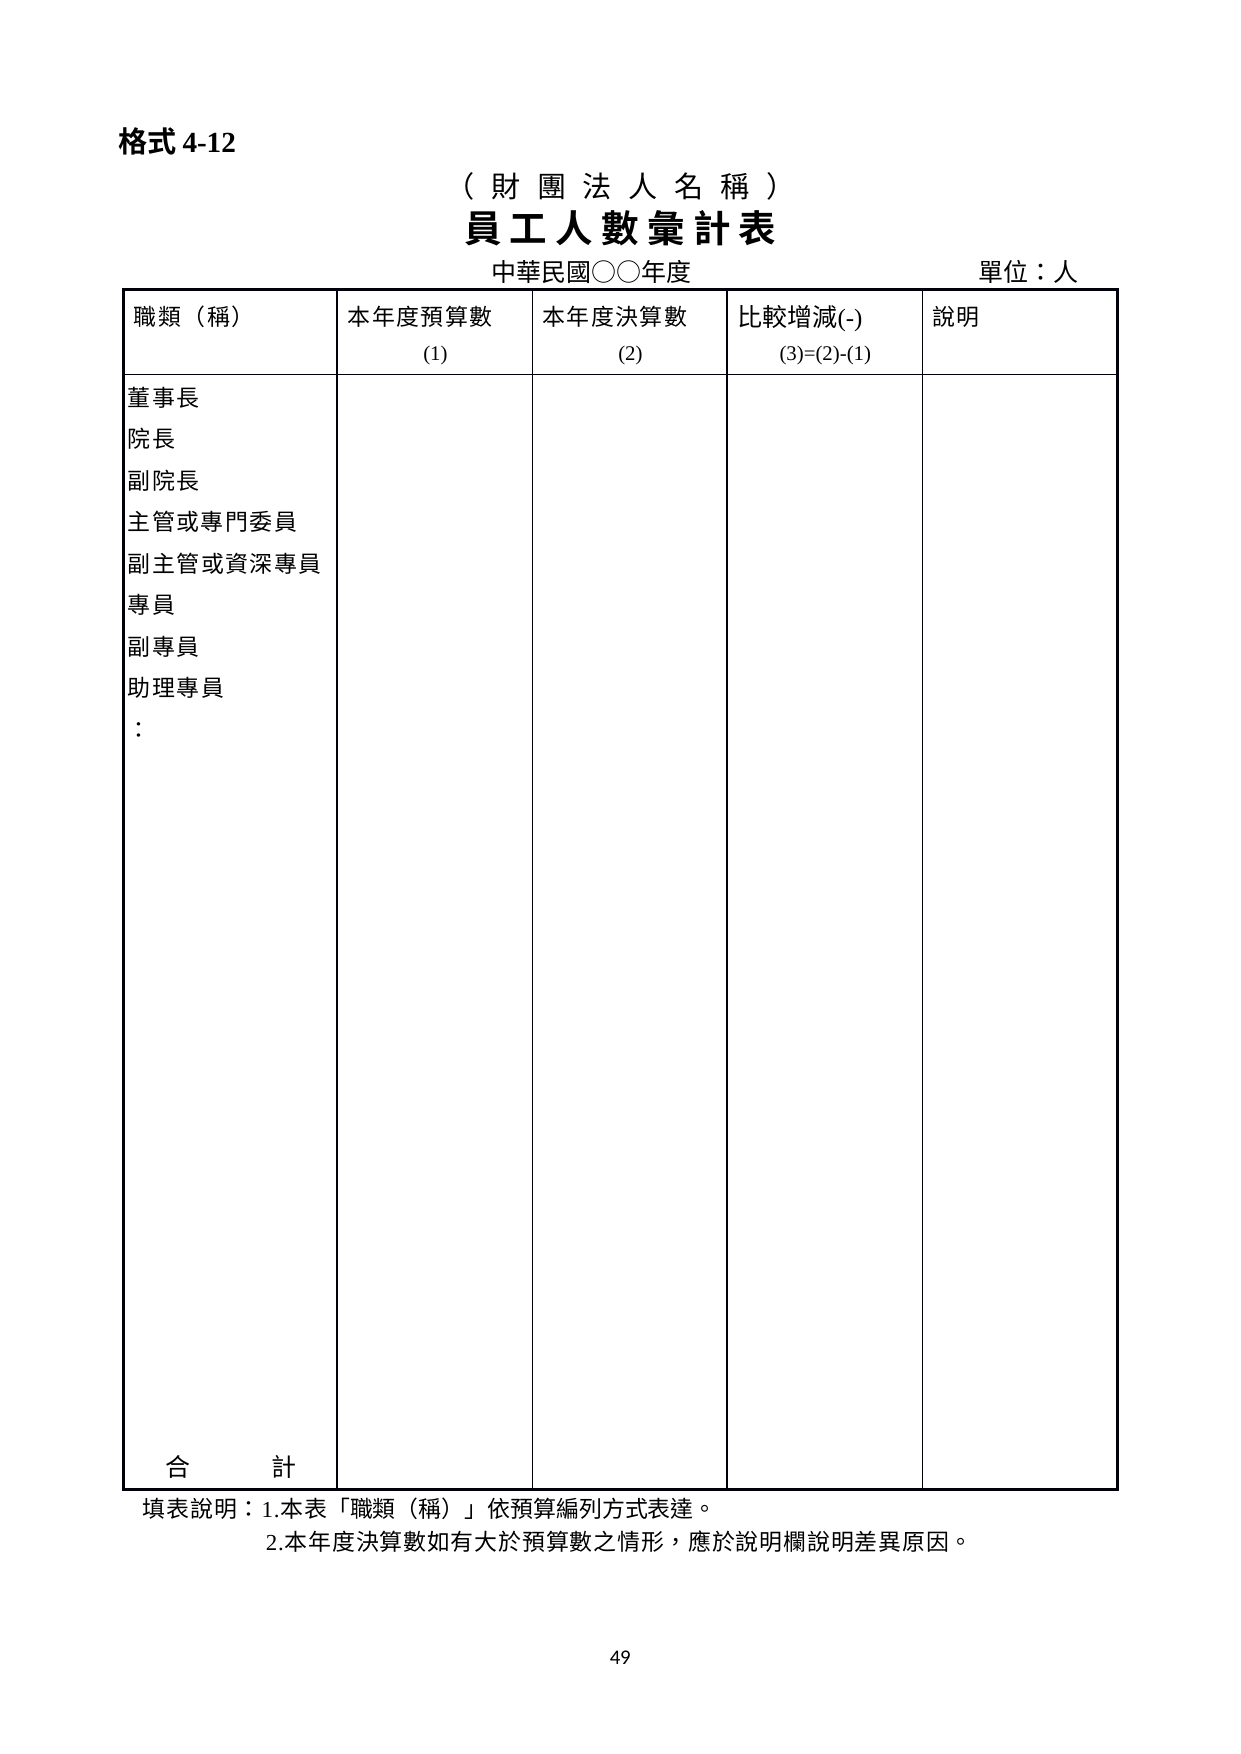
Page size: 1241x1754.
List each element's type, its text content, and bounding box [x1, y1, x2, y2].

text 2.本年度決算數如有大於預算數之情形，應於說明欄說明差異原因。 [118, 1524, 1122, 1557]
table_cell [125, 1270, 336, 1304]
table_cell [728, 1061, 922, 1096]
table_cell [533, 1027, 726, 1061]
table_cell [338, 992, 532, 1027]
table_cell [533, 1235, 726, 1269]
table_cell [728, 888, 922, 923]
table_cell [533, 541, 726, 583]
table_cell [728, 708, 922, 749]
table_cell [923, 749, 1116, 784]
table_cell [728, 375, 922, 417]
table_cell [923, 923, 1116, 957]
table_cell (2) [533, 340, 726, 374]
table_cell [125, 749, 336, 784]
table_cell [338, 1061, 532, 1096]
table_cell [338, 375, 532, 417]
table_cell [338, 541, 532, 583]
table_cell 專員 [125, 583, 336, 624]
table_cell [533, 1408, 726, 1443]
table_cell [338, 1270, 532, 1304]
table_cell [728, 853, 922, 888]
table_cell [923, 819, 1116, 853]
table_cell [338, 1131, 532, 1166]
table_cell 合 計 [125, 1443, 336, 1488]
table_cell [533, 853, 726, 888]
table_cell [728, 749, 922, 784]
table_cell [923, 784, 1116, 819]
table_header 本年度預算數 [338, 291, 532, 339]
table_cell [728, 958, 922, 992]
table_cell [923, 417, 1116, 458]
table_cell [125, 1027, 336, 1061]
table_cell [923, 1270, 1116, 1304]
table_cell [533, 958, 726, 992]
table_cell [533, 749, 726, 784]
table_cell [338, 1408, 532, 1443]
table_cell [533, 1131, 726, 1166]
table_cell [533, 888, 726, 923]
table_cell [923, 708, 1116, 749]
table_cell [338, 888, 532, 923]
table_cell [728, 1304, 922, 1339]
table_cell [125, 1131, 336, 1166]
table_cell [125, 819, 336, 853]
table_cell [338, 749, 532, 784]
table_cell [923, 1374, 1116, 1408]
table_cell [923, 1200, 1116, 1235]
table_cell [125, 1339, 336, 1374]
table_cell [533, 1270, 726, 1304]
table_cell [533, 1443, 726, 1488]
table_cell [125, 1096, 336, 1131]
table_cell [923, 1443, 1116, 1488]
table_cell [923, 1339, 1116, 1374]
table_cell [125, 340, 336, 374]
table_cell [338, 417, 532, 458]
table_cell [125, 1304, 336, 1339]
table_cell [533, 417, 726, 458]
text 員工人數彙計表 [118, 206, 1122, 252]
table_cell [533, 625, 726, 666]
table_cell [923, 888, 1116, 923]
table_cell [338, 1374, 532, 1408]
table_cell [533, 1200, 726, 1235]
table_header 職類（稱） [125, 291, 336, 339]
table_cell [728, 1443, 922, 1488]
table_cell [728, 1131, 922, 1166]
table_cell [338, 923, 532, 957]
table_cell [338, 708, 532, 749]
table_cell [923, 541, 1116, 583]
table_cell [923, 500, 1116, 541]
table_cell [728, 1166, 922, 1200]
table_cell [728, 583, 922, 624]
table_cell [923, 666, 1116, 708]
table_cell [338, 1339, 532, 1374]
table_cell [533, 666, 726, 708]
table_cell [338, 500, 532, 541]
table_cell [338, 666, 532, 708]
table_cell [125, 784, 336, 819]
table_cell [338, 1235, 532, 1269]
table_cell [728, 541, 922, 583]
table_cell [125, 923, 336, 957]
table_cell [125, 1235, 336, 1269]
table_cell [338, 1096, 532, 1131]
table_cell [923, 1304, 1116, 1339]
table_cell [125, 1061, 336, 1096]
table_cell [728, 1027, 922, 1061]
table_cell [338, 819, 532, 853]
table_cell [923, 375, 1116, 417]
table_cell [533, 500, 726, 541]
table_cell [338, 958, 532, 992]
table_cell [728, 1200, 922, 1235]
table_cell ： [125, 708, 336, 749]
table_cell [533, 1304, 726, 1339]
table_cell [533, 708, 726, 749]
table_cell [923, 583, 1116, 624]
text （財團法人名稱） [118, 160, 1122, 206]
table_cell (1) [338, 340, 532, 374]
table_cell [125, 1166, 336, 1200]
table_cell [923, 992, 1116, 1027]
table_cell [338, 1027, 532, 1061]
table_cell [923, 625, 1116, 666]
table_cell [923, 1408, 1116, 1443]
table_header 比較增減(-) [728, 291, 922, 339]
table_cell [338, 784, 532, 819]
table_cell [728, 500, 922, 541]
table_cell [338, 583, 532, 624]
table_cell [338, 1304, 532, 1339]
table_cell [125, 992, 336, 1027]
table_cell [125, 958, 336, 992]
table_cell [728, 1408, 922, 1443]
table_cell [728, 992, 922, 1027]
table_cell 副主管或資深專員 [125, 541, 336, 583]
table_cell [338, 1166, 532, 1200]
table_cell [338, 1200, 532, 1235]
text 格式4-12 [118, 118, 1122, 160]
table_header 說明 [923, 291, 1116, 339]
table_cell [728, 666, 922, 708]
table_cell 助理專員 [125, 666, 336, 708]
table_cell 副專員 [125, 625, 336, 666]
table_cell [728, 1339, 922, 1374]
table_cell [728, 458, 922, 500]
table_cell [533, 1061, 726, 1096]
table_cell [728, 417, 922, 458]
table_cell [728, 819, 922, 853]
table_cell (3)=(2)-(1) [728, 340, 922, 374]
table_cell [728, 923, 922, 957]
table_cell [923, 853, 1116, 888]
table_cell [533, 1096, 726, 1131]
table_cell [533, 1339, 726, 1374]
table_cell [125, 1408, 336, 1443]
table_cell 董事長 [125, 375, 336, 417]
table_cell [728, 1270, 922, 1304]
text 填表說明：1.本表「職類（稱）」依預算編列方式表達。 [143, 1491, 1122, 1524]
table_cell [923, 1131, 1116, 1166]
table_cell [125, 853, 336, 888]
table_header 本年度決算數 [533, 291, 726, 339]
table_cell [728, 1235, 922, 1269]
table_cell 主管或專門委員 [125, 500, 336, 541]
table_cell [533, 1166, 726, 1200]
table_cell [728, 1096, 922, 1131]
table_cell [533, 458, 726, 500]
table_cell [923, 1027, 1116, 1061]
table_cell [125, 1374, 336, 1408]
table_cell [338, 458, 532, 500]
table_cell [923, 1061, 1116, 1096]
table_cell [533, 923, 726, 957]
table_cell [533, 819, 726, 853]
table_cell [533, 784, 726, 819]
table_cell [923, 1096, 1116, 1131]
table_cell [125, 1200, 336, 1235]
table_cell [533, 583, 726, 624]
table_cell [923, 458, 1116, 500]
table_cell [728, 625, 922, 666]
table_cell [923, 340, 1116, 374]
table_cell [728, 784, 922, 819]
table_cell [923, 1166, 1116, 1200]
table_cell [338, 625, 532, 666]
table_cell [923, 1235, 1116, 1269]
table_cell 院長 [125, 417, 336, 458]
table_cell 副院長 [125, 458, 336, 500]
text 中華民國○○年度 單位：人 [472, 252, 1122, 288]
table_cell [338, 853, 532, 888]
table_cell [533, 375, 726, 417]
table_cell [125, 888, 336, 923]
table_cell [338, 1443, 532, 1488]
table_cell [923, 958, 1116, 992]
table_cell [533, 1374, 726, 1408]
table_cell [533, 992, 726, 1027]
table_cell [728, 1374, 922, 1408]
